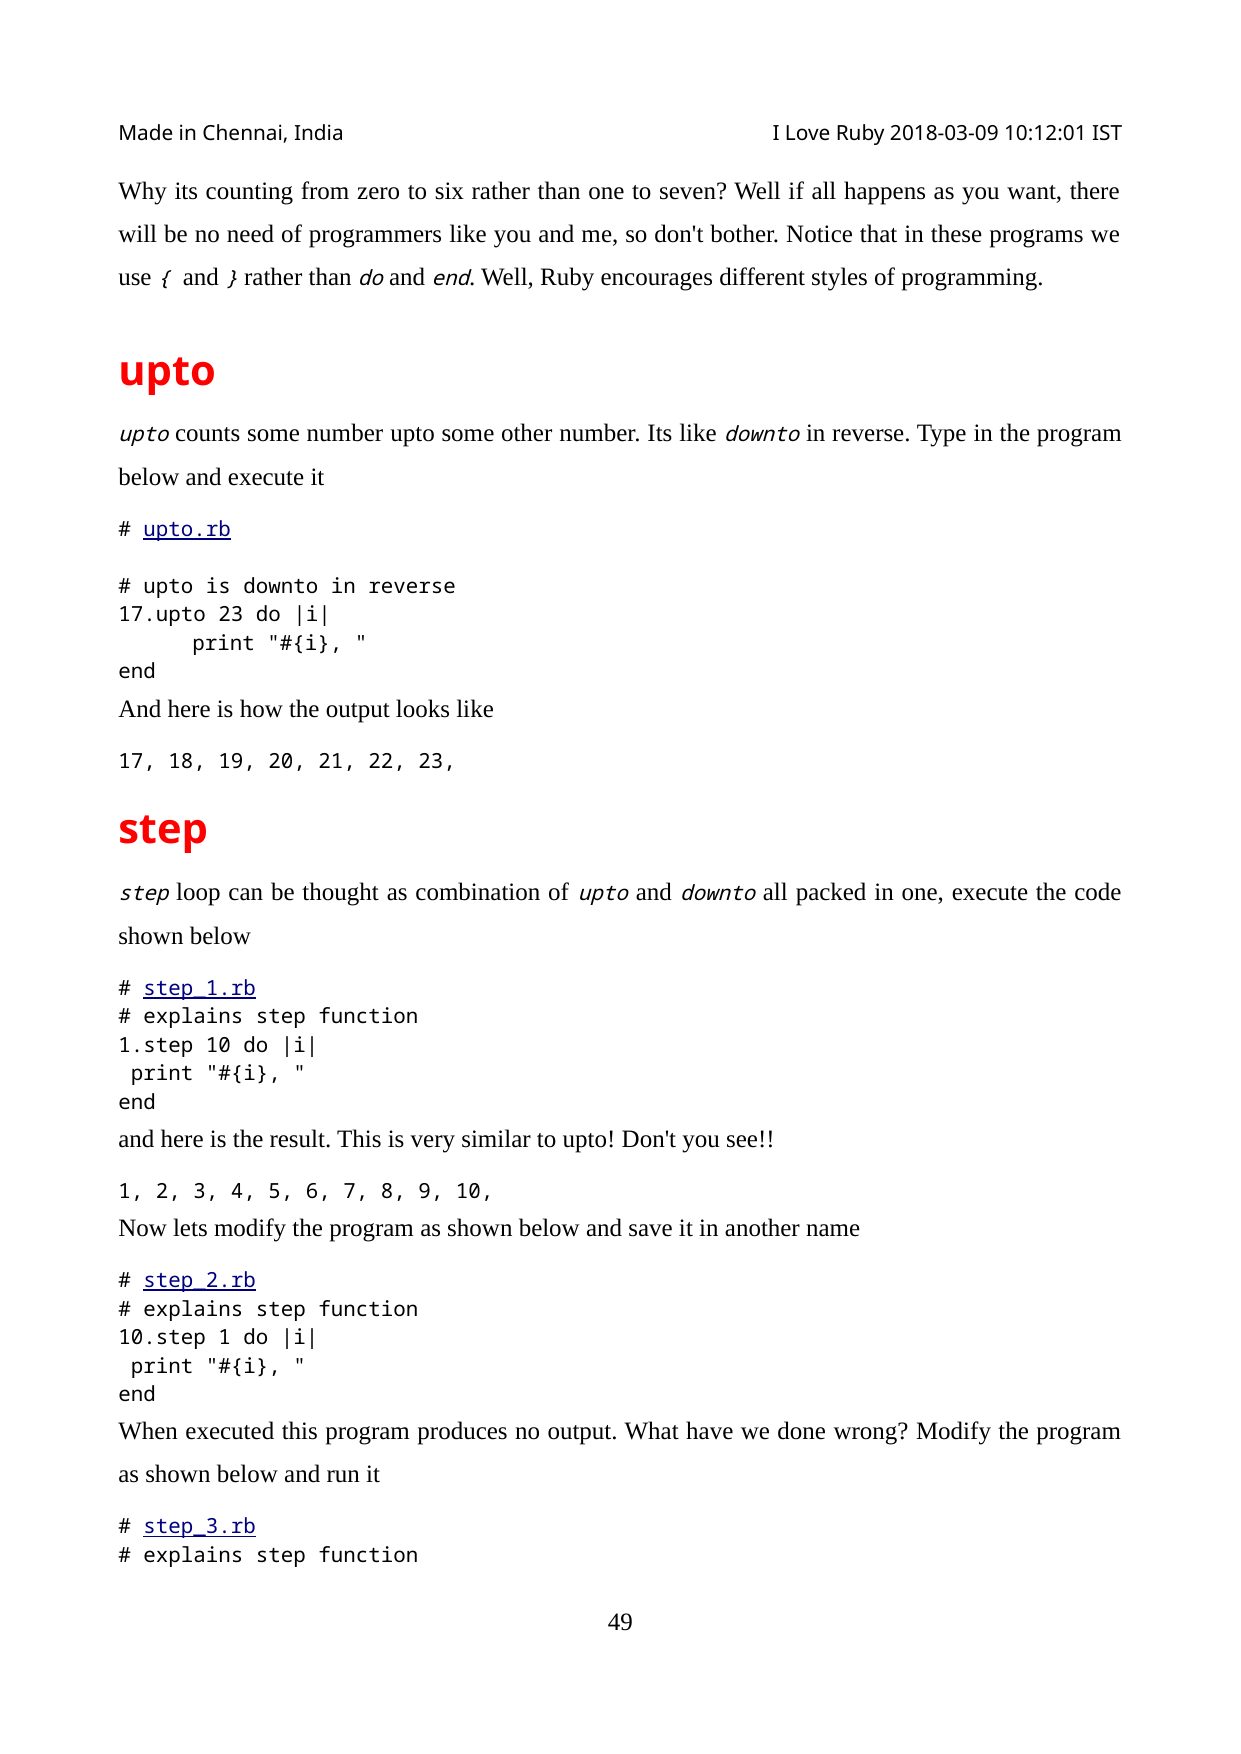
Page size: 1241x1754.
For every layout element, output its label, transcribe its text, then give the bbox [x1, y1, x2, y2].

text 17, 18, 19, 20, 21, 22, 23, [118, 746, 1122, 774]
text print "#{i}, " [118, 1351, 1122, 1379]
text # step_3.rb [118, 1512, 1122, 1540]
text step loop can be thought as combination of upto and downto all packed in one, execute the code shown below [118, 877, 1122, 950]
text # explains step function [118, 1002, 1122, 1030]
text end [118, 656, 1122, 685]
text # upto is downto in reverse [118, 571, 1122, 599]
text print "#{i}, " [118, 1058, 1122, 1087]
text Now lets modify the program as shown below and save it in another name [118, 1213, 1122, 1242]
text When executed this program produces no output. What have we done wrong? Modify the program as shown below and run it [118, 1416, 1122, 1488]
subtitle upto [118, 340, 1122, 397]
text # step_1.rb [118, 973, 1122, 1002]
text 1, 2, 3, 4, 5, 6, 7, 8, 9, 10, [118, 1176, 1122, 1204]
text 1.step 10 do |i| [118, 1030, 1122, 1058]
text 10.step 1 do |i| [118, 1322, 1122, 1351]
text print "#{i}, " [118, 628, 1122, 656]
text and here is the result. This is very similar to upto! Don't you see!! [118, 1124, 1122, 1153]
text 17.upto 23 do |i| [118, 599, 1122, 628]
text And here is how the output looks like [118, 694, 1122, 722]
text end [118, 1379, 1122, 1408]
text # explains step function [118, 1294, 1122, 1322]
subtitle step [118, 799, 1122, 856]
text end [118, 1087, 1122, 1115]
text Why its counting from zero to six rather than one to seven? Well if all happens as you want, there will be no need of programmers like you and me, so don't bother. Notice that in these programs we use { and } rather than do and end. Well, Ruby encourages different styles of programming. [118, 176, 1122, 292]
text # upto.rb [118, 514, 1122, 543]
text upto counts some number upto some other number. Its like downto in reverse. Type in the program below and execute it [118, 418, 1122, 491]
text # explains step function [118, 1540, 1122, 1568]
text # step_2.rb [118, 1265, 1122, 1294]
